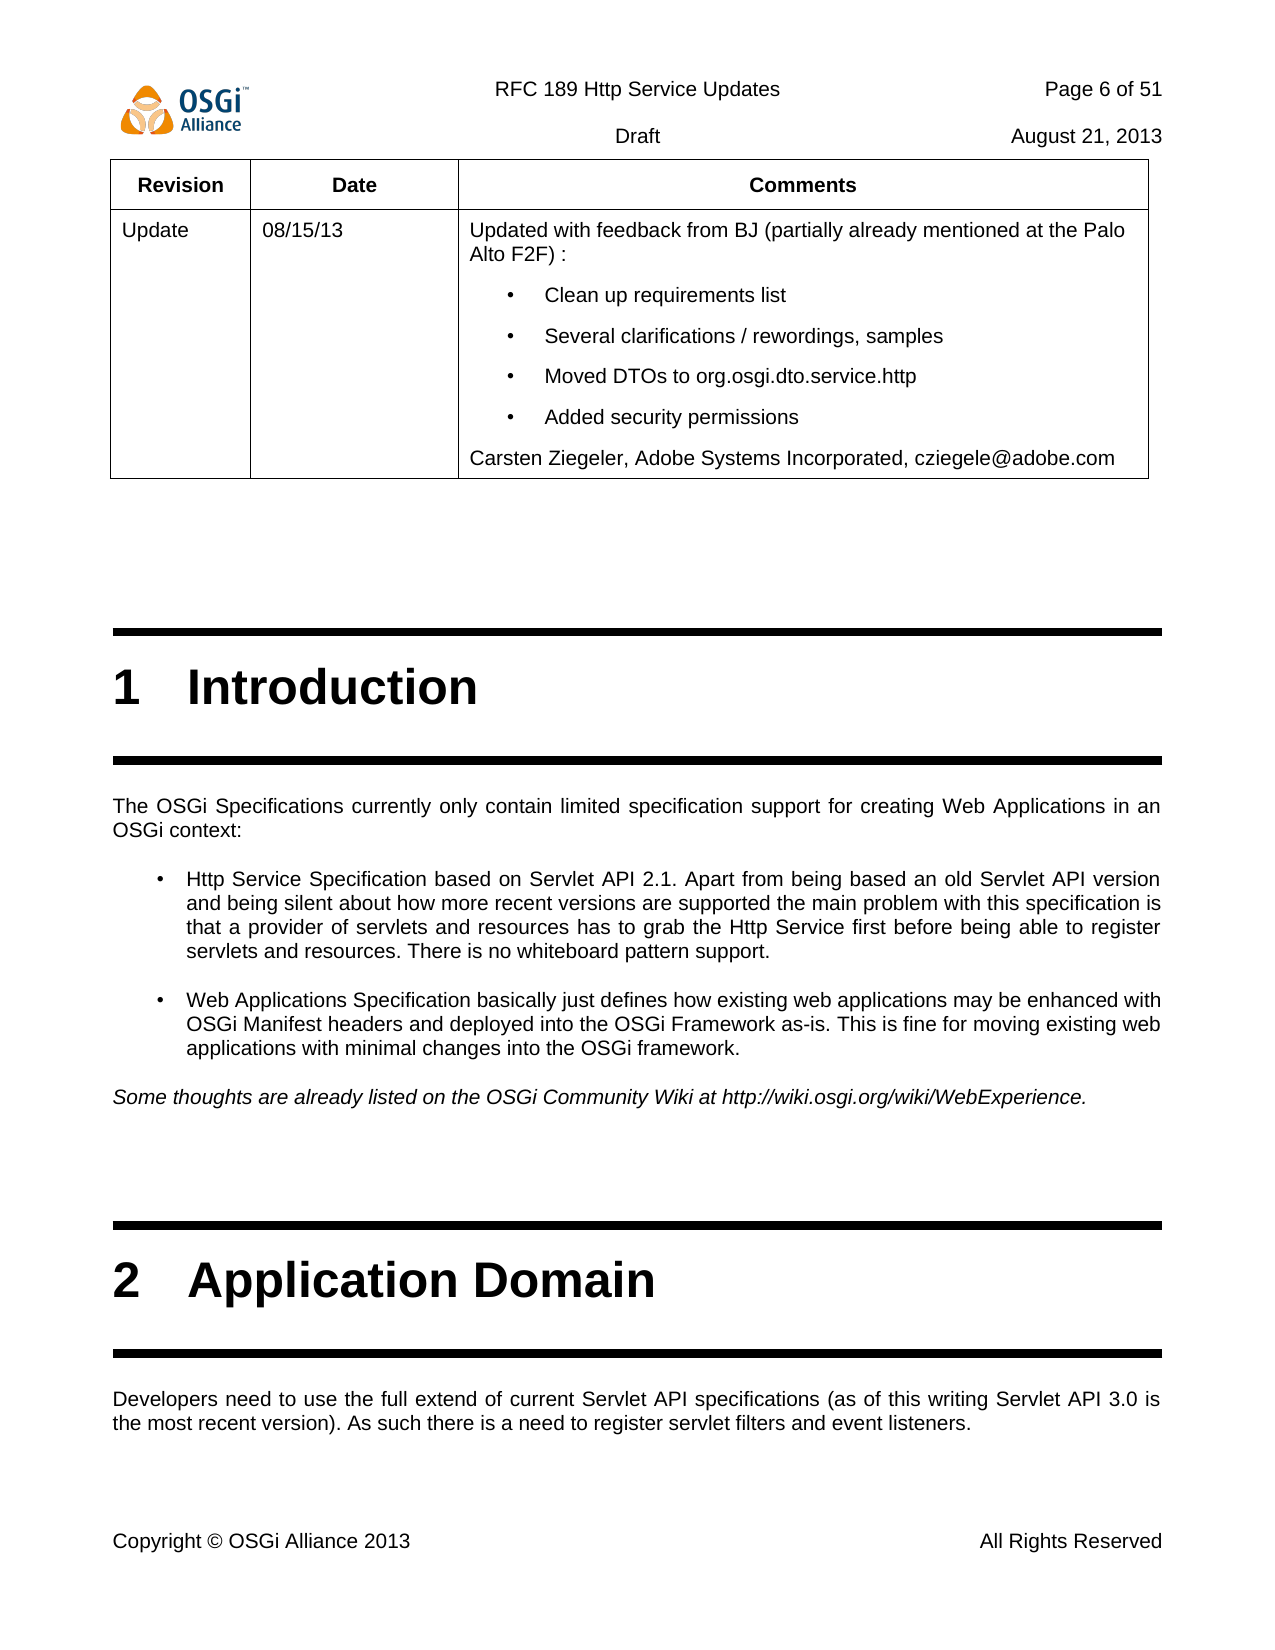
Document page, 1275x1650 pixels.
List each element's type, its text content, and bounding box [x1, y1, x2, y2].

picture [113, 78, 257, 142]
text The OSGi Specifications currently only contain limited specification support for creating Web Applications in an OSGi context: [112, 794, 1162, 842]
subtitle Application Domain [112, 1222, 1162, 1358]
table_header Comments [459, 160, 1148, 209]
table_cell Updated with feedback from BJ (partially already mentioned at the Palo Alto F2F) : Clean up requirements list Several clarifications / rewordings, samples Moved DTOs to org.osgi.dto.service.http Added security permissions Carsten Ziegeler, Adobe Systems Incorporated, cziegele@adobe.com [459, 210, 1148, 478]
list Web Applications Specification basically just defines how existing web applications may be enhanced with OSGi Manifest headers and deployed into the OSGi Framework as-is. This is fine for moving existing web applications with minimal changes into the OSGi framework. [157, 988, 1162, 1060]
table_header Revision [111, 160, 250, 209]
text Some thoughts are already listed on the OSGi Community Wiki at http://wiki.osgi.org/wiki/WebExperience. [112, 1085, 1162, 1109]
text Developers need to use the full extend of current Servlet API specifications (as of this writing Servlet API 3.0 is the most recent version). As such there is a need to register servlet filters and event listeners. [112, 1387, 1162, 1435]
list Http Service Specification based on Servlet API 2.1. Apart from being based an old Servlet API version and being silent about how more recent versions are supported the main problem with this specification is that a provider of servlets and resources has to grab the Http Service first before being able to register servlets and resources. There is no whiteboard pattern support. [157, 867, 1162, 963]
table_cell 08/15/13 [251, 210, 458, 478]
subtitle Introduction [112, 629, 1162, 765]
table_cell Update [111, 210, 250, 478]
table_header Date [251, 160, 458, 209]
